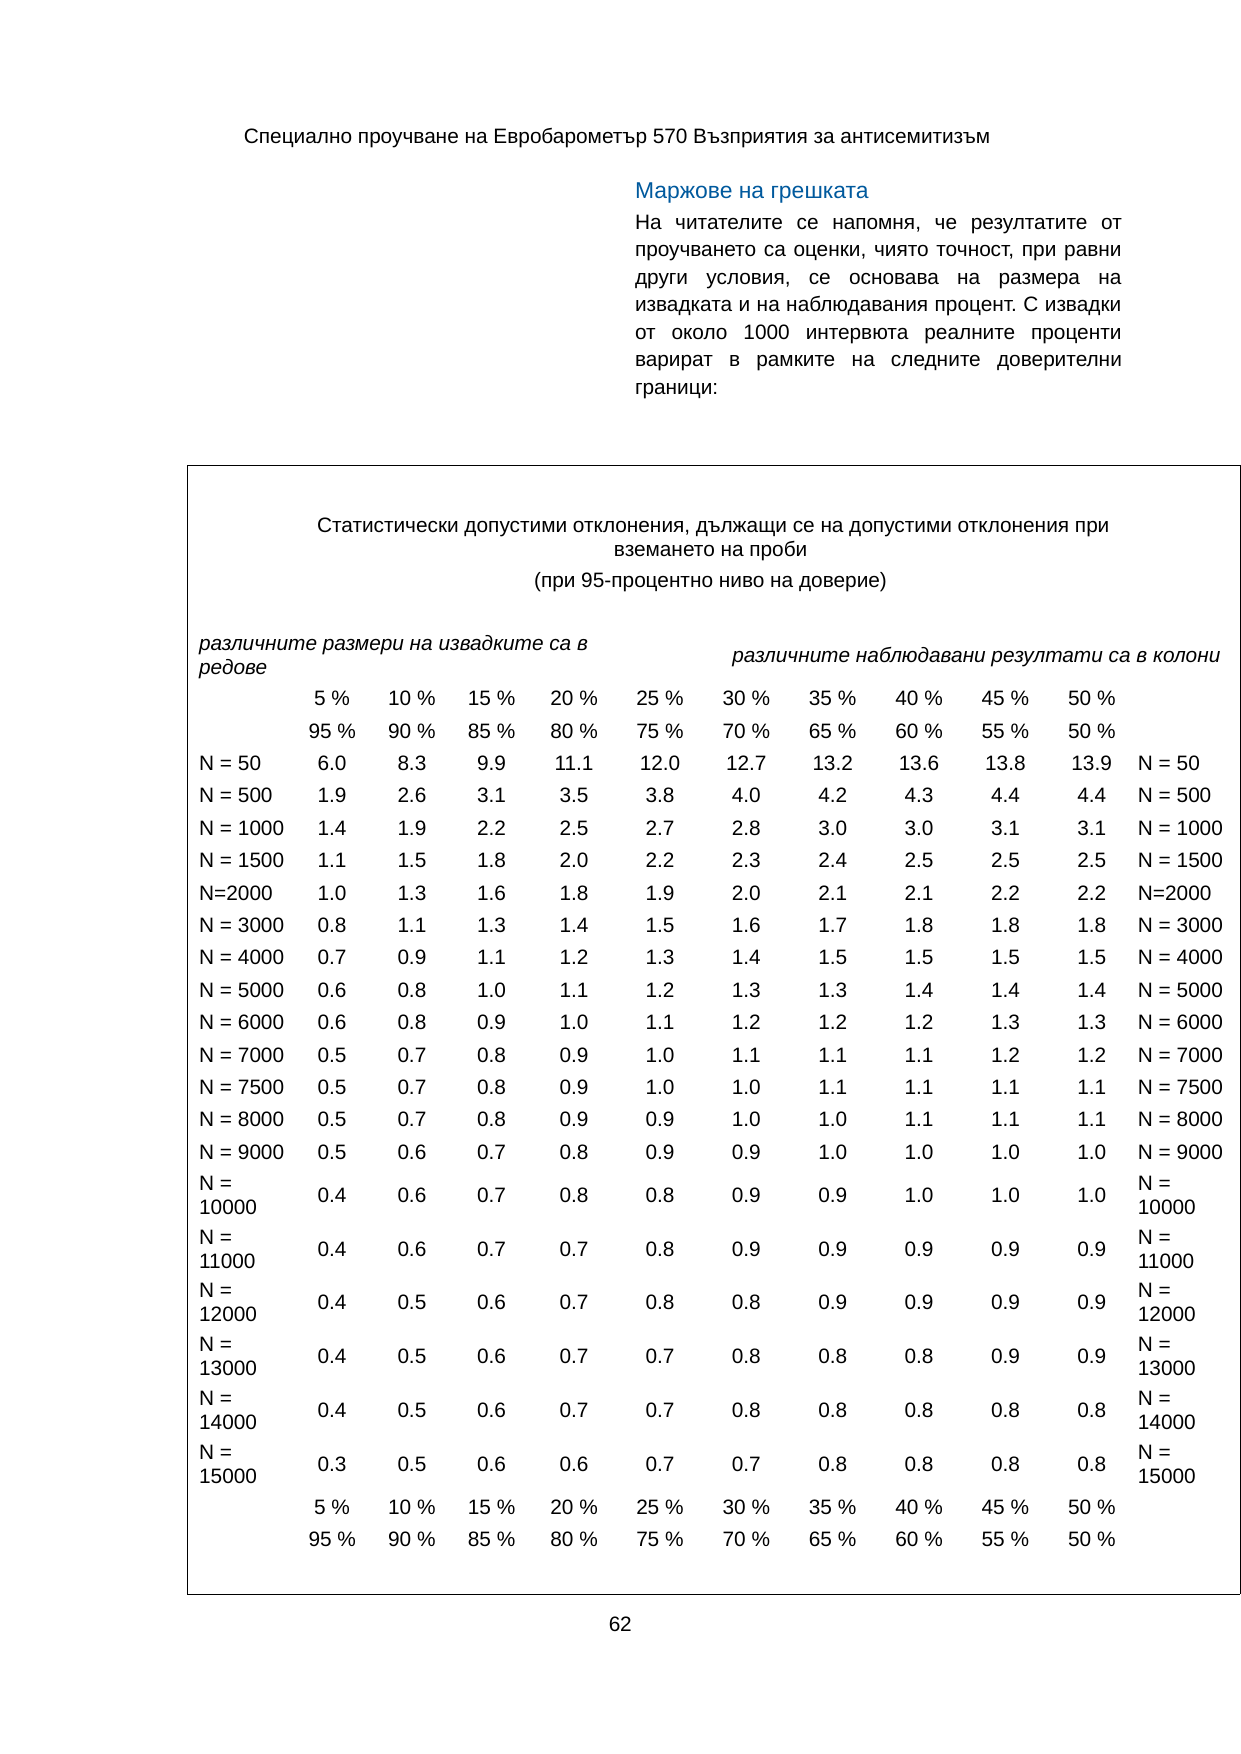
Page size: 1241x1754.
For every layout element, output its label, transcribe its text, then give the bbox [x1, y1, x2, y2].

table_cell N = 4000 [1135, 941, 1231, 973]
table_cell 0,4 [292, 1275, 372, 1329]
table_cell 2,6 [372, 779, 451, 811]
table_cell 1,2 [876, 1006, 962, 1038]
table_cell 3,5 [531, 779, 617, 811]
table_cell 4,4 [1048, 779, 1135, 811]
table_cell 0,8 [531, 1135, 617, 1168]
table_cell 0,8 [1048, 1383, 1135, 1437]
table_cell 1,1 [789, 1038, 876, 1071]
table_cell 1,5 [372, 844, 451, 876]
table_cell 0,6 [451, 1437, 531, 1490]
table_cell 3,1 [962, 811, 1048, 844]
table_cell 0,8 [703, 1383, 789, 1437]
table_cell 0,7 [451, 1222, 531, 1275]
table_cell 12,0 [617, 747, 703, 779]
table_cell 0,5 [292, 1038, 372, 1071]
table_cell 2,5 [876, 844, 962, 876]
table_cell 1,0 [789, 1103, 876, 1135]
table_cell различните наблюдавани резултати са в колони [703, 628, 1231, 682]
table_cell 0,9 [876, 1275, 962, 1329]
table_cell 70 % [703, 714, 789, 747]
table_cell 1,0 [703, 1071, 789, 1103]
table_cell [451, 596, 531, 628]
table_cell 90 % [372, 1523, 451, 1555]
table_cell 4,4 [962, 779, 1048, 811]
table_cell 0,8 [451, 1071, 531, 1103]
table_cell 55 % [962, 1523, 1048, 1555]
table_cell 0,9 [962, 1222, 1048, 1275]
table_cell 0,7 [617, 1329, 703, 1383]
table_cell 0,7 [372, 1071, 451, 1103]
table_cell 11,1 [531, 747, 617, 779]
table_cell 1,0 [617, 1071, 703, 1103]
table_cell 2,0 [531, 844, 617, 876]
table_cell 85 % [451, 714, 531, 747]
table_cell 1,0 [292, 876, 372, 909]
table_cell 0,8 [703, 1275, 789, 1329]
table_cell 0,8 [789, 1437, 876, 1490]
table_cell 1,3 [789, 974, 876, 1006]
table_cell 1,1 [789, 1071, 876, 1103]
table_cell 25 % [617, 1490, 703, 1523]
table_cell 0,7 [292, 941, 372, 973]
table_cell 50 % [1048, 1490, 1135, 1523]
text Маржове на грешката [635, 177, 1122, 204]
table_cell N=2000 [196, 876, 292, 909]
table_cell N = 13000 [196, 1329, 292, 1383]
table_cell 1,8 [531, 876, 617, 909]
table_cell 20 % [531, 1490, 617, 1523]
table_cell 1,7 [789, 909, 876, 941]
table_cell 0,6 [292, 1006, 372, 1038]
table_cell 4,0 [703, 779, 789, 811]
table_cell 0,8 [876, 1329, 962, 1383]
table_cell [292, 596, 372, 628]
table_cell 50 % [1048, 1523, 1135, 1555]
table_cell 0,6 [451, 1383, 531, 1437]
table_cell N = 5000 [196, 974, 292, 1006]
table_cell 1,8 [876, 909, 962, 941]
table_cell 1,2 [531, 941, 617, 973]
table_cell 1,2 [703, 1006, 789, 1038]
table_cell 0,7 [617, 1437, 703, 1490]
table_cell 1,9 [372, 811, 451, 844]
table_cell 3,0 [876, 811, 962, 844]
table_cell 0,9 [1048, 1329, 1135, 1383]
table_cell 75 % [617, 1523, 703, 1555]
table_cell N = 13000 [1135, 1329, 1231, 1383]
table_cell 2,2 [451, 811, 531, 844]
table_cell [962, 596, 1048, 628]
table_cell 1,1 [1048, 1071, 1135, 1103]
table_cell (при 95-процентно ниво на доверие) [292, 563, 1135, 596]
table_cell 1,1 [876, 1103, 962, 1135]
table_cell [196, 714, 292, 747]
table_cell 1,4 [962, 974, 1048, 1006]
table_cell 35 % [789, 1490, 876, 1523]
table_cell 0,7 [451, 1168, 531, 1222]
table_cell 55 % [962, 714, 1048, 747]
table_cell 1,4 [531, 909, 617, 941]
table_cell N = 50 [1135, 747, 1231, 779]
table_cell 0,4 [292, 1222, 372, 1275]
table_cell 45 % [962, 682, 1048, 714]
table_cell 1,1 [876, 1038, 962, 1071]
table_cell 2,2 [962, 876, 1048, 909]
table_cell 0,7 [531, 1329, 617, 1383]
table_cell 1,3 [1048, 1006, 1135, 1038]
table_cell 0,4 [292, 1168, 372, 1222]
table_cell N = 6000 [196, 1006, 292, 1038]
table_cell 2,4 [789, 844, 876, 876]
table_cell 1,1 [372, 909, 451, 941]
table_cell 0,9 [703, 1222, 789, 1275]
table_cell [789, 596, 876, 628]
table_cell 0,6 [372, 1135, 451, 1168]
table_cell 1,6 [451, 876, 531, 909]
table_cell 0,9 [617, 1103, 703, 1135]
table_cell [196, 563, 292, 596]
table_cell [876, 596, 962, 628]
table_cell 0,8 [962, 1437, 1048, 1490]
table_cell 1,9 [292, 779, 372, 811]
table_cell 1,1 [962, 1071, 1048, 1103]
table_cell 1,0 [962, 1168, 1048, 1222]
table_cell 0,7 [531, 1222, 617, 1275]
table_cell 80 % [531, 714, 617, 747]
table_cell 1,1 [703, 1038, 789, 1071]
table_cell 0,8 [789, 1329, 876, 1383]
table_cell N = 10000 [1135, 1168, 1231, 1222]
table_cell N = 9000 [1135, 1135, 1231, 1168]
table_cell N = 10000 [196, 1168, 292, 1222]
table_cell 1,2 [962, 1038, 1048, 1071]
table_cell N = 500 [196, 779, 292, 811]
table_cell 0,8 [703, 1329, 789, 1383]
table_cell N = 11000 [1135, 1222, 1231, 1275]
table_cell 5 % [292, 682, 372, 714]
table_cell 95 % [292, 1523, 372, 1555]
table_cell 13,2 [789, 747, 876, 779]
table_cell 70 % [703, 1523, 789, 1555]
table_cell N = 5000 [1135, 974, 1231, 1006]
table_cell 0,9 [789, 1222, 876, 1275]
table_cell 35 % [789, 682, 876, 714]
table_cell 1,2 [1048, 1038, 1135, 1071]
table_cell 0,6 [292, 974, 372, 1006]
table_cell [617, 628, 703, 682]
table_cell 0,7 [372, 1038, 451, 1071]
table_cell различните размери на извадките са в редове [196, 628, 617, 682]
table_cell 3,8 [617, 779, 703, 811]
table_cell 60 % [876, 1523, 962, 1555]
table_cell 95 % [292, 714, 372, 747]
table_cell 0,9 [617, 1135, 703, 1168]
table_cell [531, 596, 617, 628]
table_cell 2,7 [617, 811, 703, 844]
table_cell 1,3 [962, 1006, 1048, 1038]
table_cell 2,1 [789, 876, 876, 909]
table_cell 25 % [617, 682, 703, 714]
table_cell 1,1 [876, 1071, 962, 1103]
table_cell 3,1 [451, 779, 531, 811]
table_cell 80 % [531, 1523, 617, 1555]
table_cell 1,1 [617, 1006, 703, 1038]
table_cell 1,0 [617, 1038, 703, 1071]
table_cell [1135, 714, 1231, 747]
table_cell 15 % [451, 1490, 531, 1523]
table_cell 0,8 [531, 1168, 617, 1222]
table_cell [372, 596, 451, 628]
table_cell 1,2 [617, 974, 703, 1006]
table_cell 1,3 [617, 941, 703, 973]
table_cell 0,9 [531, 1038, 617, 1071]
table_cell 0,9 [531, 1071, 617, 1103]
table_cell 0,9 [372, 941, 451, 973]
table_cell 0,7 [531, 1275, 617, 1329]
table_cell N = 15000 [1135, 1437, 1231, 1490]
table_cell 1,1 [451, 941, 531, 973]
table_cell 0,8 [451, 1103, 531, 1135]
table_cell 0,9 [703, 1135, 789, 1168]
table_cell 1,0 [451, 974, 531, 1006]
table_cell 0,6 [451, 1329, 531, 1383]
table_cell [1048, 596, 1135, 628]
table_cell 3,0 [789, 811, 876, 844]
table_cell 1,0 [876, 1168, 962, 1222]
table_cell 0,9 [1048, 1222, 1135, 1275]
table_cell 1,1 [531, 974, 617, 1006]
table_cell 0,9 [1048, 1275, 1135, 1329]
table_cell 1,0 [703, 1103, 789, 1135]
table_cell [617, 596, 703, 628]
table_cell N = 1000 [196, 811, 292, 844]
table_cell N = 11000 [196, 1222, 292, 1275]
table_cell N = 7000 [1135, 1038, 1231, 1071]
table_cell 1,5 [789, 941, 876, 973]
table_cell [1135, 563, 1231, 596]
table_cell N = 7000 [196, 1038, 292, 1071]
table_cell N = 14000 [196, 1383, 292, 1437]
table_cell 2,3 [703, 844, 789, 876]
table_cell 2,2 [617, 844, 703, 876]
table_cell 1,5 [617, 909, 703, 941]
table_cell N = 4000 [196, 941, 292, 973]
table_cell 0,9 [531, 1103, 617, 1135]
table_header Статистически допустими отклонения, дължащи се на допустими отклонения при вземането на проби [292, 510, 1135, 563]
table_cell 1,1 [292, 844, 372, 876]
table_cell 0,5 [372, 1329, 451, 1383]
table_cell 45 % [962, 1490, 1048, 1523]
table_cell 85 % [451, 1523, 531, 1555]
table_cell N = 3000 [196, 909, 292, 941]
table_cell 1,1 [962, 1103, 1048, 1135]
table_cell 0,4 [292, 1329, 372, 1383]
table_cell 0,9 [451, 1006, 531, 1038]
table_cell 0,6 [531, 1437, 617, 1490]
table_cell N = 3000 [1135, 909, 1231, 941]
table_cell 1,8 [962, 909, 1048, 941]
table_cell N = 1500 [1135, 844, 1231, 876]
table_cell 1,0 [876, 1135, 962, 1168]
table_cell 9,9 [451, 747, 531, 779]
table_cell 0,3 [292, 1437, 372, 1490]
table_cell 0,8 [617, 1275, 703, 1329]
table_cell [1135, 1523, 1231, 1555]
table_cell 0,7 [451, 1135, 531, 1168]
table_cell 1,3 [703, 974, 789, 1006]
table_cell 0,8 [789, 1383, 876, 1437]
table_cell 65 % [789, 1523, 876, 1555]
table_cell 1,6 [703, 909, 789, 941]
table_cell N = 9000 [196, 1135, 292, 1168]
table_cell N = 14000 [1135, 1383, 1231, 1437]
table_cell N = 12000 [1135, 1275, 1231, 1329]
table_cell 60 % [876, 714, 962, 747]
table_cell 3,1 [1048, 811, 1135, 844]
table_cell 1,3 [451, 909, 531, 941]
table_cell 0,5 [372, 1437, 451, 1490]
table_cell 4,3 [876, 779, 962, 811]
table_cell N = 6000 [1135, 1006, 1231, 1038]
table_cell 2,8 [703, 811, 789, 844]
table_cell 0,8 [292, 909, 372, 941]
table_cell [196, 596, 292, 628]
table_cell 0,5 [372, 1383, 451, 1437]
table_cell 1,8 [451, 844, 531, 876]
table_cell 5 % [292, 1490, 372, 1523]
table_cell 90 % [372, 714, 451, 747]
table_cell 1,4 [703, 941, 789, 973]
table_cell 13,6 [876, 747, 962, 779]
table_cell 1,9 [617, 876, 703, 909]
table_cell 10 % [372, 1490, 451, 1523]
table_cell 0,9 [962, 1329, 1048, 1383]
table_cell 1,5 [962, 941, 1048, 973]
table_cell 0,5 [372, 1275, 451, 1329]
table_cell [703, 596, 789, 628]
table_cell 0,5 [292, 1103, 372, 1135]
table_cell 30 % [703, 1490, 789, 1523]
table_cell 2,0 [703, 876, 789, 909]
table_cell 0,8 [372, 1006, 451, 1038]
table_cell 6,0 [292, 747, 372, 779]
table_cell 0,5 [292, 1135, 372, 1168]
table_cell N = 8000 [196, 1103, 292, 1135]
text На читателите се напомня, че резултатите от проучването са оценки, чиято точност, при равни други условия, се основава на размера на извадката и на наблюдавания процент. С извадки от около 1000 интервюта реалните проценти варират в рамките на следните доверителни граници: [635, 210, 1122, 399]
table_cell 2,1 [876, 876, 962, 909]
table_cell 12,7 [703, 747, 789, 779]
table_cell 1,4 [876, 974, 962, 1006]
table_cell 1,0 [1048, 1168, 1135, 1222]
table_cell [196, 1523, 292, 1555]
table_cell 0,9 [876, 1222, 962, 1275]
table_cell 1,4 [1048, 974, 1135, 1006]
table_cell 0,8 [451, 1038, 531, 1071]
table_cell 1,0 [962, 1135, 1048, 1168]
table_cell N = 7500 [1135, 1071, 1231, 1103]
table_cell 20 % [531, 682, 617, 714]
table_cell 1,3 [372, 876, 451, 909]
table_cell 0,6 [451, 1275, 531, 1329]
table_cell 2,5 [531, 811, 617, 844]
table_cell 0,8 [962, 1383, 1048, 1437]
table_cell 0,7 [372, 1103, 451, 1135]
table_cell 0,8 [1048, 1437, 1135, 1490]
table_cell 1,5 [1048, 941, 1135, 973]
table_cell 0,8 [372, 974, 451, 1006]
table_cell [1135, 1490, 1231, 1523]
table_cell 0,8 [617, 1168, 703, 1222]
table_cell N = 1000 [1135, 811, 1231, 844]
table_cell 50 % [1048, 682, 1135, 714]
table_cell 0,9 [789, 1168, 876, 1222]
table_cell 1,0 [789, 1135, 876, 1168]
table_cell [1135, 596, 1231, 628]
table_cell 40 % [876, 1490, 962, 1523]
table_cell 13,8 [962, 747, 1048, 779]
table_cell 0,9 [962, 1275, 1048, 1329]
table_cell [1135, 682, 1231, 714]
table_cell 0,9 [789, 1275, 876, 1329]
table_cell 0,7 [703, 1437, 789, 1490]
table_cell 65 % [789, 714, 876, 747]
table_cell N = 1500 [196, 844, 292, 876]
table_cell 0,6 [372, 1168, 451, 1222]
table_cell [196, 682, 292, 714]
table_cell N = 500 [1135, 779, 1231, 811]
table_cell [196, 1490, 292, 1523]
table_cell 0,5 [292, 1071, 372, 1103]
table_cell 15 % [451, 682, 531, 714]
table_cell N = 15000 [196, 1437, 292, 1490]
table_cell 50 % [1048, 714, 1135, 747]
table_cell 2,5 [962, 844, 1048, 876]
table_header [1135, 510, 1231, 563]
table_cell 1,2 [789, 1006, 876, 1038]
table_cell 1,1 [1048, 1103, 1135, 1135]
table_cell N = 8000 [1135, 1103, 1231, 1135]
table_cell 75 % [617, 714, 703, 747]
table_cell 4,2 [789, 779, 876, 811]
table_cell 13,9 [1048, 747, 1135, 779]
table_cell 8,3 [372, 747, 451, 779]
table_cell 2,2 [1048, 876, 1135, 909]
table_cell 0,8 [617, 1222, 703, 1275]
table_cell 10 % [372, 682, 451, 714]
table_header [196, 510, 292, 563]
table_cell 0,7 [617, 1383, 703, 1437]
table_cell 1,5 [876, 941, 962, 973]
table_cell N = 7500 [196, 1071, 292, 1103]
table_cell 1,0 [1048, 1135, 1135, 1168]
table_cell 0,4 [292, 1383, 372, 1437]
table_cell 1,4 [292, 811, 372, 844]
table_cell N = 50 [196, 747, 292, 779]
table_cell 0,9 [703, 1168, 789, 1222]
table_cell 40 % [876, 682, 962, 714]
table_cell 0,8 [876, 1383, 962, 1437]
table_cell 1,0 [531, 1006, 617, 1038]
table_cell N=2000 [1135, 876, 1231, 909]
table_cell 1,8 [1048, 909, 1135, 941]
table_cell 0,7 [531, 1383, 617, 1437]
table_cell N = 12000 [196, 1275, 292, 1329]
table_cell 2,5 [1048, 844, 1135, 876]
table_cell 30 % [703, 682, 789, 714]
table_cell 0,8 [876, 1437, 962, 1490]
table_cell 0,6 [372, 1222, 451, 1275]
